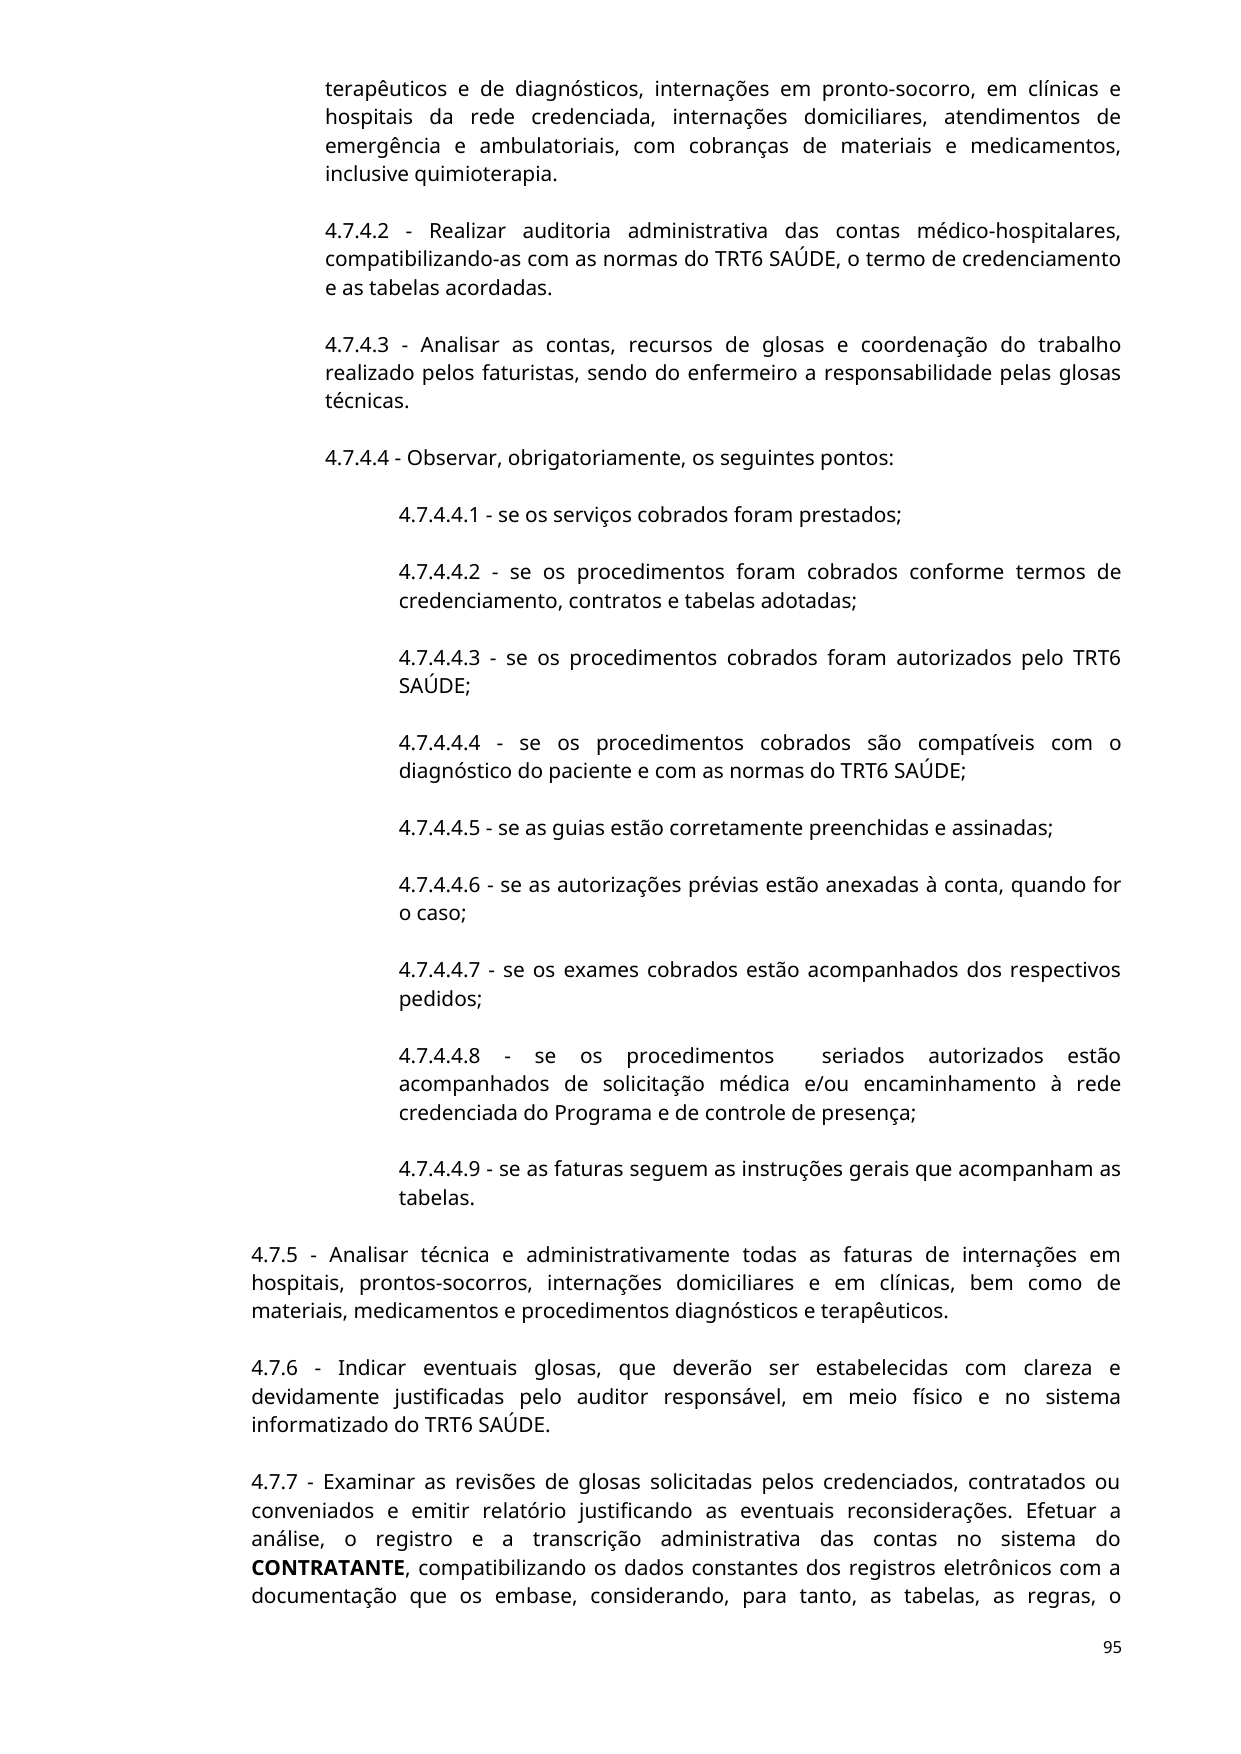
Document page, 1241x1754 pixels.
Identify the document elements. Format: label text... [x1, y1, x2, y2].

text 4.7.4.2 - Realizar auditoria administrativa das contas médico-hospitalares, compatibilizando-as com as normas do TRT6 SAÚDE, o termo de credenciamento e as tabelas acordadas. [325, 216, 1122, 301]
text 4.7.4.4.5 - se as guias estão corretamente preenchidas e assinadas; [398, 813, 1122, 842]
text terapêuticos e de diagnósticos, internações em pronto-socorro, em clínicas e hospitais da rede credenciada, internações domiciliares, atendimentos de emergência e ambulatoriais, com cobranças de materiais e medicamentos, inclusive quimioterapia. [325, 74, 1122, 188]
text 4.7.4.4.4 - se os procedimentos cobrados são compatíveis com o diagnóstico do paciente e com as normas do TRT6 SAÚDE; [398, 728, 1122, 785]
text 4.7.4.4.9 - se as faturas seguem as instruções gerais que acompanham as tabelas. [398, 1154, 1122, 1211]
text 4.7.4.4.1 - se os serviços cobrados foram prestados; [398, 500, 1122, 529]
text 4.7.4.4.7 - se os exames cobrados estão acompanhados dos respectivos pedidos; [398, 955, 1122, 1012]
text 4.7.4.4.8 - se os procedimentos seriados autorizados estão acompanhados de solicitação médica e/ou encaminhamento à rede credenciada do Programa e de controle de presença; [398, 1041, 1122, 1126]
text 4.7.4.4 - Observar, obrigatoriamente, os seguintes pontos: [325, 443, 1122, 472]
text 4.7.4.4.2 - se os procedimentos foram cobrados conforme termos de credenciamento, contratos e tabelas adotadas; [398, 557, 1122, 614]
text 4.7.6 - Indicar eventuais glosas, que deverão ser estabelecidas com clareza e devidamente justificadas pelo auditor responsável, em meio físico e no sistema informatizado do TRT6 SAÚDE. [251, 1353, 1122, 1439]
text 4.7.4.3 - Analisar as contas, recursos de glosas e coordenação do trabalho realizado pelos faturistas, sendo do enfermeiro a responsabilidade pelas glosas técnicas. [325, 330, 1122, 415]
text 4.7.4.4.6 - se as autorizações prévias estão anexadas à conta, quando for o caso; [398, 870, 1122, 927]
text 4.7.5 - Analisar técnica e administrativamente todas as faturas de internações em hospitais, prontos-socorros, internações domiciliares e em clínicas, bem como de materiais, medicamentos e procedimentos diagnósticos e terapêuticos. [251, 1240, 1122, 1325]
text 4.7.4.4.3 - se os procedimentos cobrados foram autorizados pelo TRT6 SAÚDE; [398, 643, 1122, 699]
text 4.7.7 - Examinar as revisões de glosas solicitadas pelos credenciados, contratados ou conveniados e emitir relatório justificando as eventuais reconsiderações. Efetuar a análise, o registro e a transcrição administrativa das contas no sistema do CONTRATANTE, compatibilizando os dados constantes dos registros eletrônicos com a documentação que os embase, considerando, para tanto, as tabelas, as regras, o [251, 1467, 1122, 1609]
